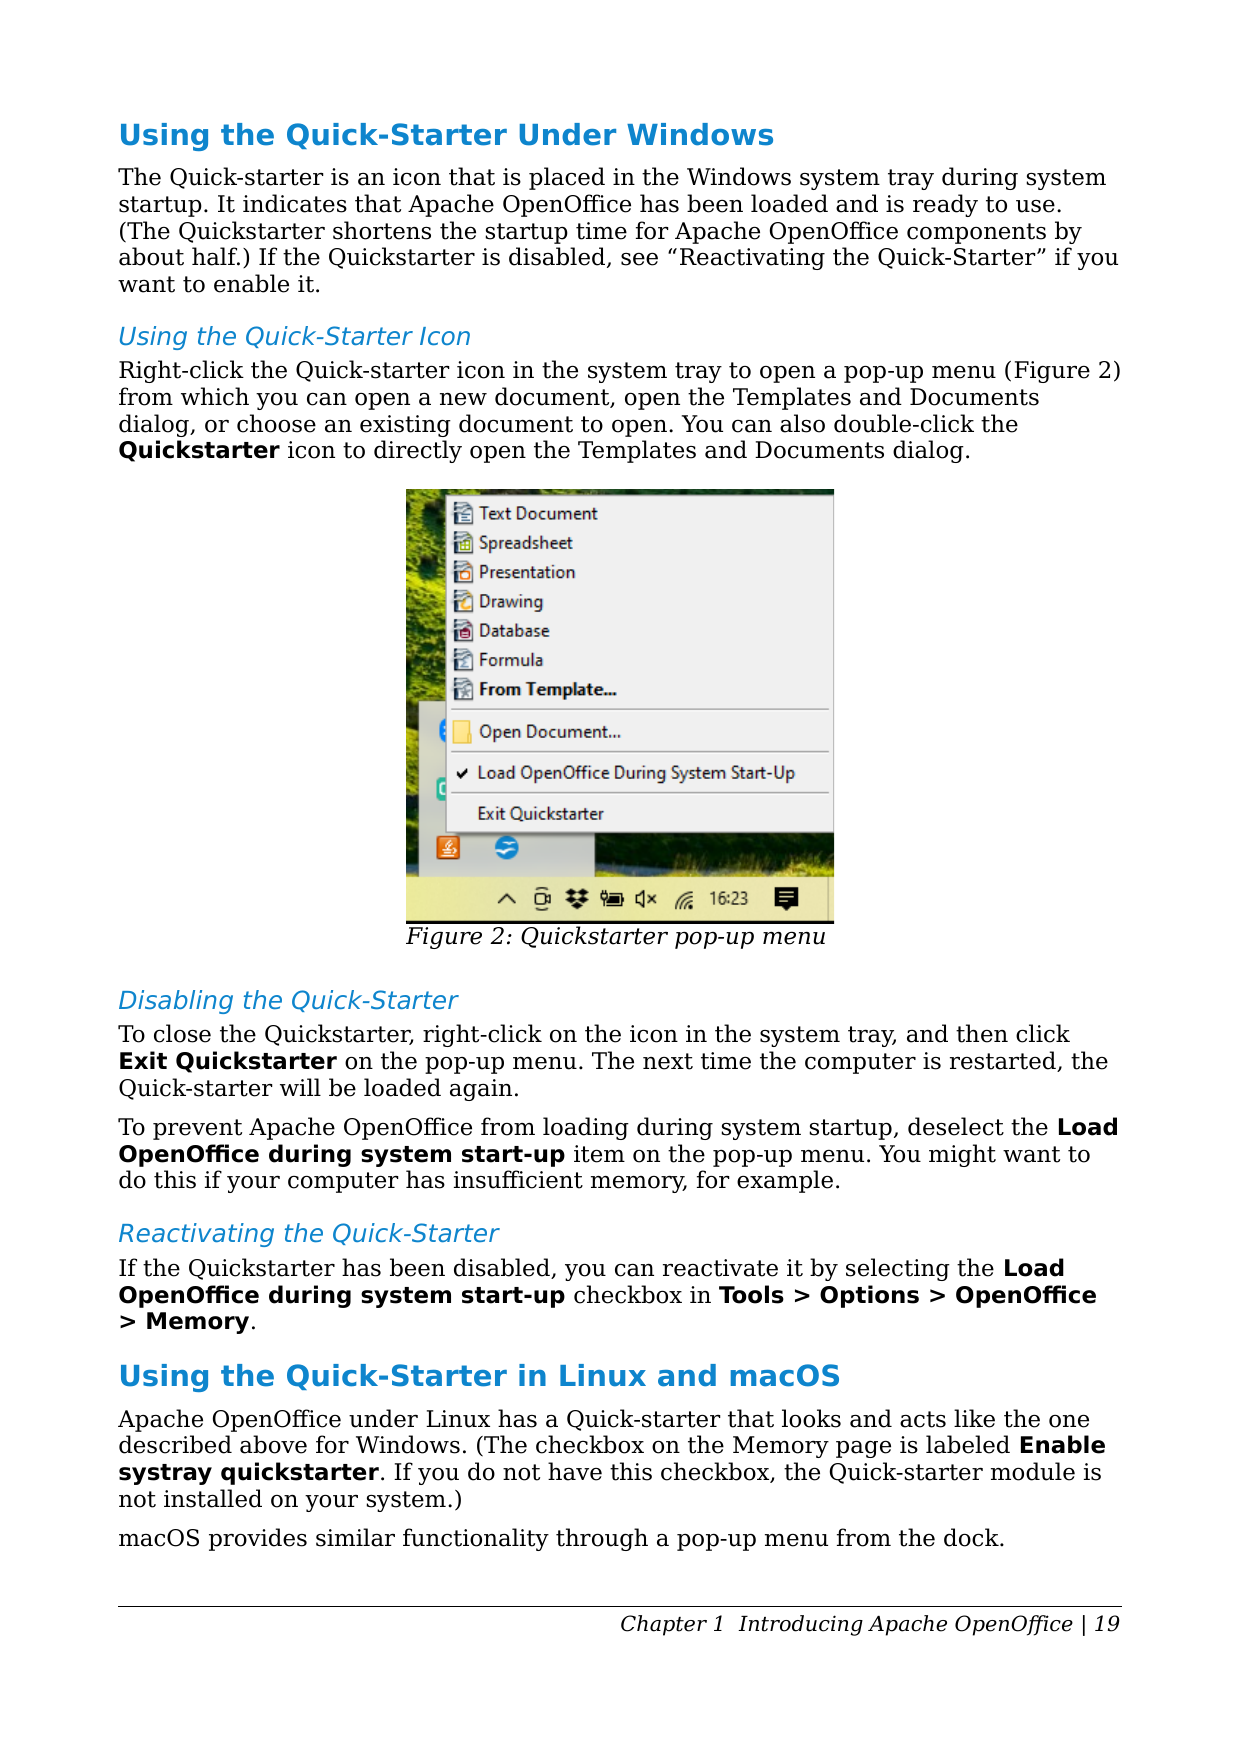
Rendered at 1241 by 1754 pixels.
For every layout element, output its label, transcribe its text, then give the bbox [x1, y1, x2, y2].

text Apache OpenOffice under Linux has a Quick-starter that looks and acts like the one described above for Windows. (The checkbox on the Memory page is labeled Enable systray quickstarter. If you do not have this checkbox, the Quick-starter module is not installed on your system.) [118, 1406, 1122, 1512]
subtitle Using the Quick-Starter Under Windows [118, 118, 1122, 152]
text Right-click the Quick-starter icon in the system tray to open a pop-up menu (Figure 2) from which you can open a new document, open the Templates and Documents dialog, or choose an existing document to open. You can also double-click the Quickstarter icon to directly open the Templates and Documents dialog. [118, 358, 1122, 464]
subtitle Disabling the Quick-Starter [118, 986, 1122, 1015]
subtitle Using the Quick-Starter Icon [118, 322, 1122, 351]
subtitle Reactivating the Quick-Starter [118, 1219, 1122, 1249]
text The Quick-starter is an icon that is placed in the Windows system tray during system startup. It indicates that Apache OpenOffice has been loaded and is ready to use. (The Quickstarter shortens the startup time for Apache OpenOffice components by about half.) If the Quickstarter is disabled, see “Reactivating the Quick-Starter” if you want to enable it. [118, 164, 1122, 298]
text macOS provides similar functionality through a pop-up menu from the dock. [118, 1525, 1122, 1552]
picture [406, 489, 835, 924]
text Figure 2: Quickstarter pop-up menu [406, 924, 834, 950]
text If the Quickstarter has been disabled, you can reactivate it by selecting the Load OpenOffice during system start-up checkbox in Tools > Options > OpenOffice > Memory. [118, 1255, 1122, 1335]
text To close the Quickstarter, right-click on the icon in the system tray, and then click Exit Quickstarter on the pop-up menu. The next time the computer is restarted, the Quick-starter will be loaded again. [118, 1022, 1122, 1102]
text To prevent Apache OpenOffice from loading during system startup, deselect the Load OpenOffice during system start-up item on the pop-up menu. You might want to do this if your computer has insufficient memory, for example. [118, 1114, 1122, 1194]
subtitle Using the Quick-Starter in Linux and macOS [118, 1359, 1122, 1393]
